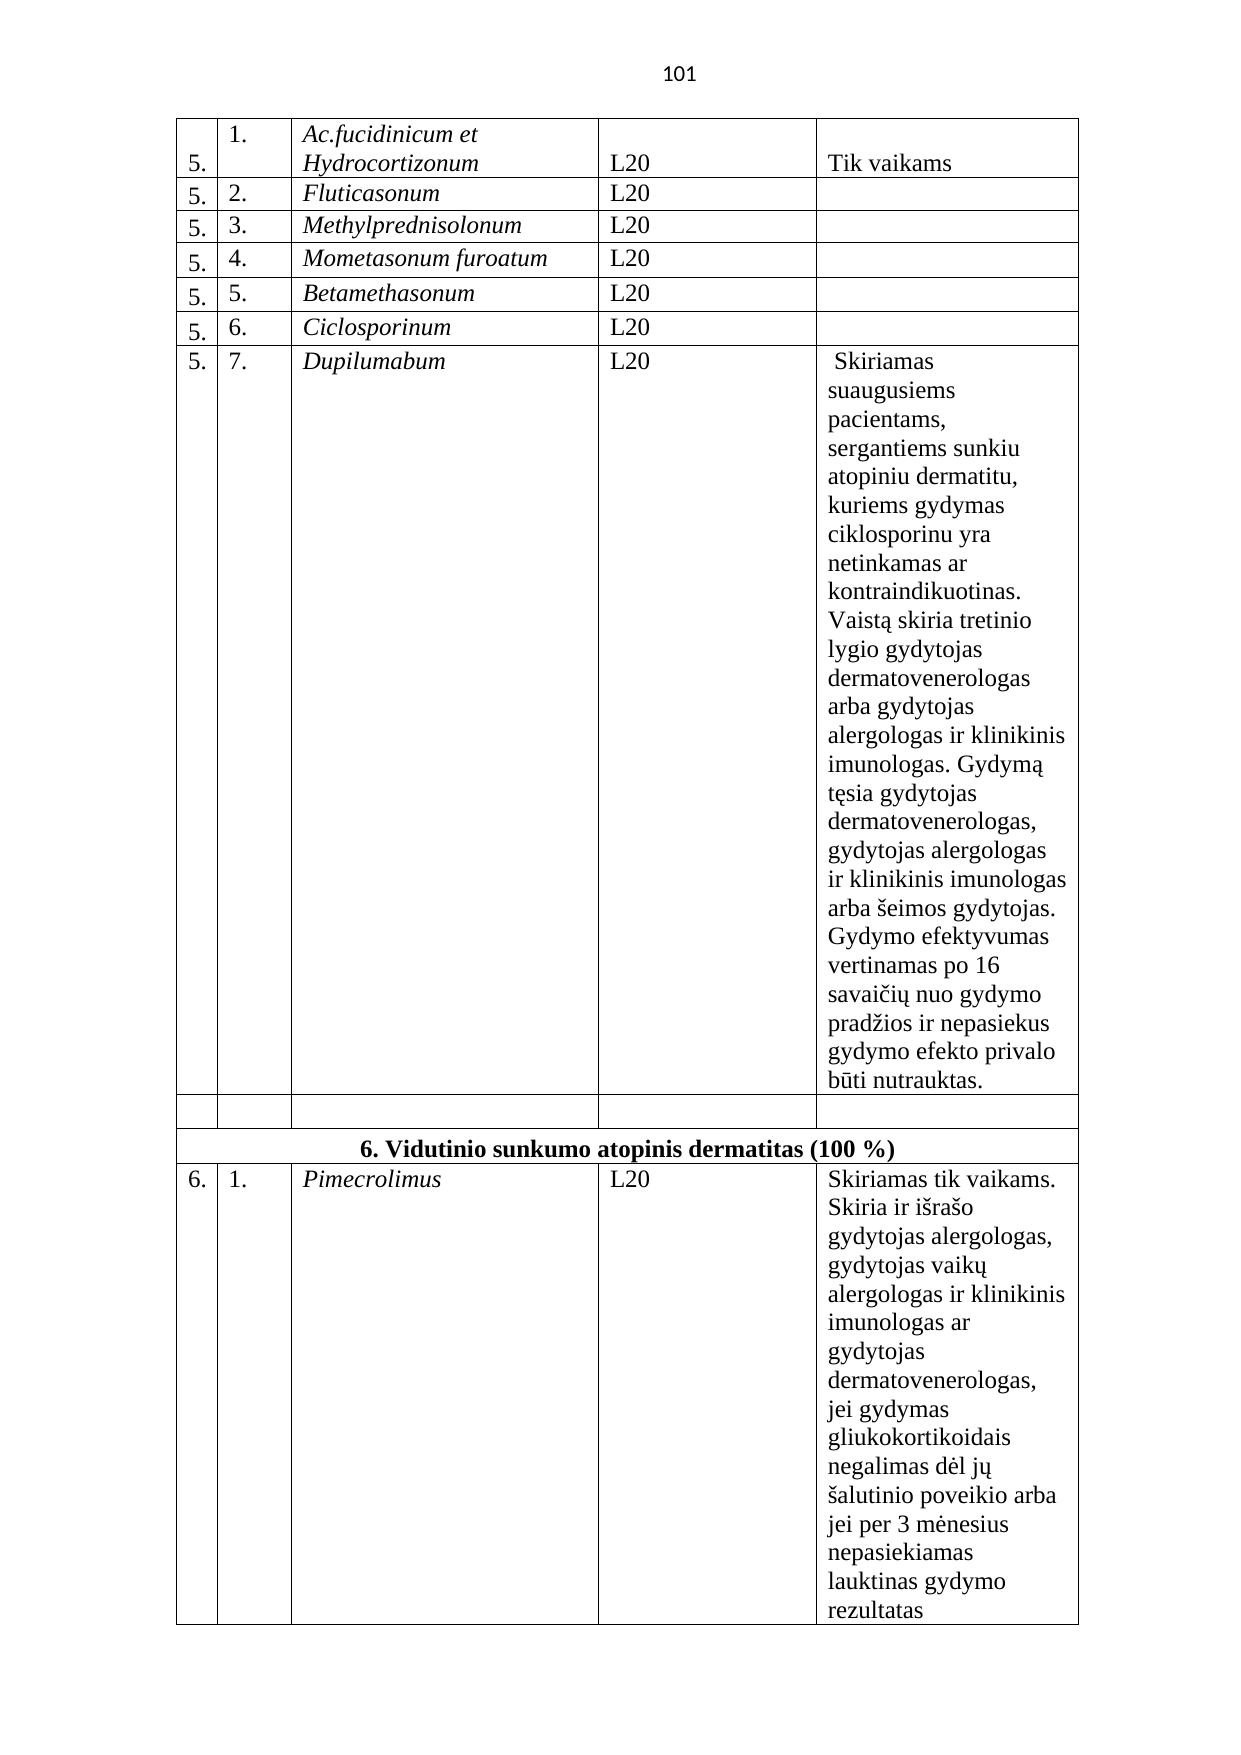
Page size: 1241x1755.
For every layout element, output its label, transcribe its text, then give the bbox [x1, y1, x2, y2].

table_cell [1109, 210, 1123, 242]
table_cell [1099, 210, 1103, 242]
table_cell 2. [218, 178, 291, 209]
table_cell [1079, 118, 1083, 177]
table_cell [817, 1095, 1078, 1128]
table_cell 5. [177, 346, 217, 1094]
table_cell [1109, 1128, 1123, 1163]
table_cell [1099, 1094, 1103, 1128]
table_cell 6. [218, 312, 291, 345]
table_cell Skiriamas tik vaikams. Skiria ir išrašo gydytojas alergologas, gydytojas vaikų alergologas ir klinikinis imunologas ar gydytojas dermatovenerologas, jei gydymas gliukokortikoidais negalimas dėl jų šalutinio poveikio arba jei per 3 mėnesius nepasiekiamas lauktinas gydymo rezultatas [817, 1164, 1078, 1624]
table_cell Ciclosporinum [292, 312, 598, 345]
table_cell Fluticasonum [292, 178, 598, 209]
table_cell [1088, 345, 1093, 1094]
table_cell 5. [177, 243, 217, 277]
table_cell [1103, 118, 1109, 177]
table_cell 5. [177, 119, 217, 177]
table_cell L20 [599, 243, 816, 277]
table_cell [1088, 277, 1093, 311]
table_cell 5. [218, 278, 291, 311]
table_cell [1109, 177, 1123, 209]
table_cell [1103, 345, 1109, 1094]
table_cell L20 [599, 346, 816, 1094]
table_cell [1079, 1094, 1083, 1128]
table_cell L20 [599, 178, 816, 209]
table_cell [218, 1095, 291, 1128]
table_cell [1088, 242, 1093, 277]
table_cell [1084, 345, 1088, 1094]
table_cell L20 [599, 211, 816, 242]
table_cell [817, 178, 1078, 209]
table_cell [1109, 311, 1123, 345]
table_cell [1093, 311, 1099, 345]
table_cell [817, 211, 1078, 242]
table_cell [1099, 311, 1103, 345]
table_cell [1088, 311, 1093, 345]
table_cell [1079, 242, 1083, 277]
table_cell [1079, 177, 1083, 209]
table_cell [1079, 345, 1083, 1094]
table_cell [1084, 210, 1088, 242]
table_cell [1079, 1163, 1083, 1624]
table_cell [1093, 210, 1099, 242]
table_cell [1093, 345, 1099, 1094]
table_cell L20 [599, 119, 816, 177]
table_cell [1099, 277, 1103, 311]
table_cell [1093, 277, 1099, 311]
table_cell [1079, 277, 1083, 311]
table_cell [1093, 242, 1099, 277]
table_cell [1084, 242, 1088, 277]
table_cell [1109, 1094, 1123, 1128]
table_cell Ac.fucidinicum et Hydrocortizonum [292, 119, 598, 177]
table_cell [1103, 277, 1109, 311]
table_cell [1099, 345, 1103, 1094]
table_cell [1079, 1128, 1083, 1163]
table_cell 5. [177, 312, 217, 345]
table_cell [1103, 210, 1109, 242]
table_cell [599, 1095, 816, 1128]
table_cell [1093, 118, 1099, 177]
table_cell L20 [599, 1164, 816, 1624]
table_cell Mometasonum furoatum [292, 243, 598, 277]
table_cell [1084, 1163, 1088, 1624]
table_cell [1088, 177, 1093, 209]
table_cell [1088, 1094, 1093, 1128]
table_cell Methylprednisolonum [292, 211, 598, 242]
table_cell [1093, 1128, 1099, 1163]
table_cell [1088, 210, 1093, 242]
table_cell [817, 312, 1078, 345]
table_cell [817, 278, 1078, 311]
table_cell [1084, 311, 1088, 345]
table_cell Pimecrolimus [292, 1164, 598, 1624]
table_cell [1109, 345, 1123, 1094]
table_cell [1079, 210, 1083, 242]
table_cell 4. [218, 243, 291, 277]
table_cell Betamethasonum [292, 278, 598, 311]
table_cell [1103, 1094, 1109, 1128]
table_cell [1088, 1163, 1093, 1624]
table_cell [1084, 277, 1088, 311]
table_cell 3. [218, 211, 291, 242]
table_cell [292, 1095, 598, 1128]
table_cell L20 [599, 312, 816, 345]
table_cell [1099, 242, 1103, 277]
table_cell [1099, 177, 1103, 209]
table_cell [1084, 1094, 1088, 1128]
table_cell [817, 243, 1078, 277]
table_cell [1109, 277, 1123, 311]
table_cell 5. [177, 278, 217, 311]
table_cell [1103, 177, 1109, 209]
table_cell [1093, 1163, 1099, 1624]
table_cell [1088, 1128, 1093, 1163]
table_cell [1084, 177, 1088, 209]
table_cell 5. [177, 211, 217, 242]
table_cell [1099, 1163, 1103, 1624]
table_cell [1093, 177, 1099, 209]
table_cell [1093, 1094, 1099, 1128]
table_cell [1084, 118, 1088, 177]
table_cell 6. [177, 1164, 217, 1624]
table_cell Tik vaikams [817, 119, 1078, 177]
table_cell L20 [599, 278, 816, 311]
table_cell [1103, 311, 1109, 345]
table_cell [1084, 1128, 1088, 1163]
table_cell Skiriamas suaugusiems pacientams, sergantiems sunkiu atopiniu dermatitu, kuriems gydymas ciklosporinu yra netinkamas ar kontraindikuotinas. Vaistą skiria tretinio lygio gydytojas dermatovenerologas arba gydytojas alergologas ir klinikinis imunologas. Gydymą tęsia gydytojas dermatovenerologas, gydytojas alergologas ir klinikinis imunologas arba šeimos gydytojas. Gydymo efektyvumas vertinamas po 16 savaičių nuo gydymo pradžios ir nepasiekus gydymo efekto privalo būti nutrauktas. [817, 346, 1078, 1094]
table_cell 1. [218, 119, 291, 177]
table_cell 5. [177, 178, 217, 209]
table_cell Dupilumabum [292, 346, 598, 1094]
table_cell [1109, 118, 1123, 177]
table_cell [1109, 242, 1123, 277]
table_cell [1099, 118, 1103, 177]
table_cell 6. Vidutinio sunkumo atopinis dermatitas (100 %) [177, 1129, 1078, 1163]
table_cell [1103, 1163, 1109, 1624]
table_cell [1109, 1163, 1123, 1624]
table_cell [1103, 242, 1109, 277]
table_cell [1099, 1128, 1103, 1163]
table_cell [177, 1095, 217, 1128]
table_cell [1103, 1128, 1109, 1163]
table_cell [1079, 311, 1083, 345]
table_cell [1088, 118, 1093, 177]
table_cell 1. [218, 1164, 291, 1624]
table_cell 7. [218, 346, 291, 1094]
